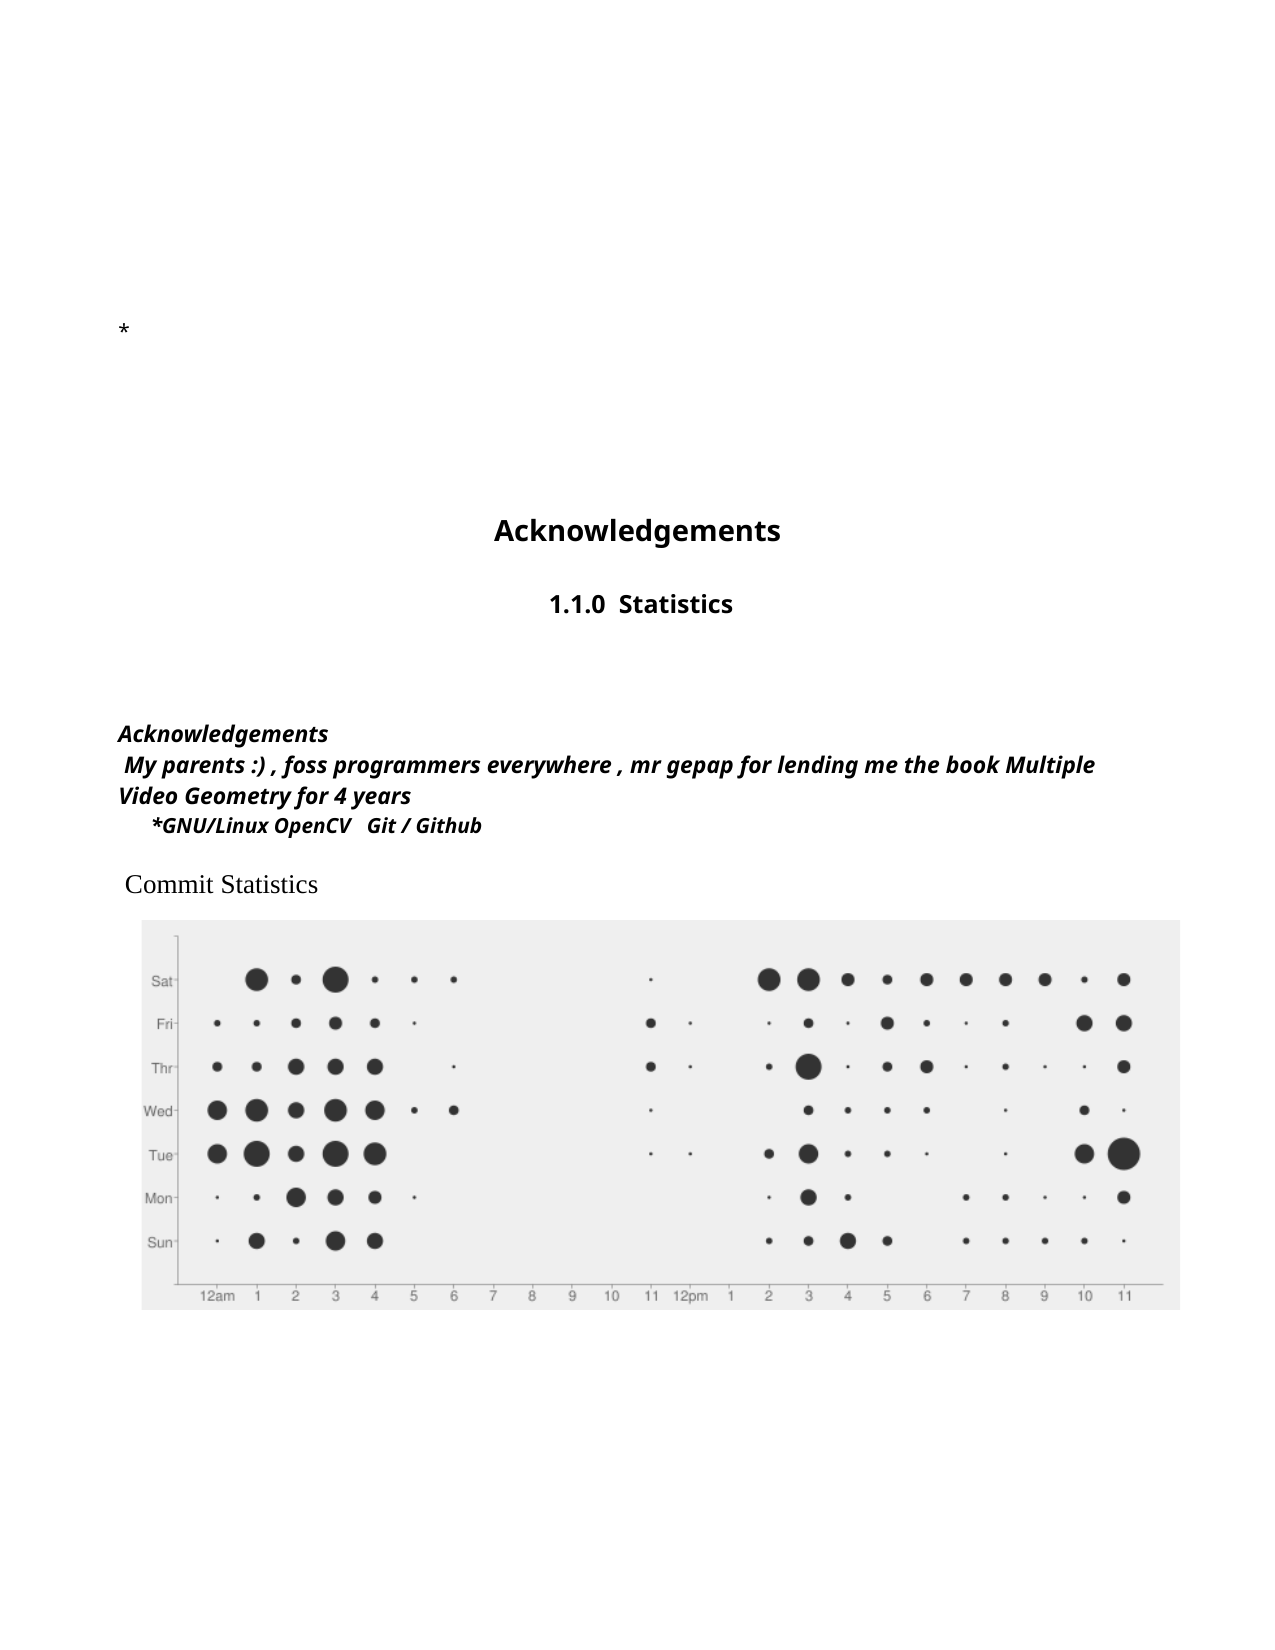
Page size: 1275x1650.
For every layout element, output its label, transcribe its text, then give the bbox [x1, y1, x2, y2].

text *GNU/Linux OpenCV Git / Github [118, 811, 1157, 840]
text Acknowledgements [118, 510, 1157, 550]
picture [141, 920, 1181, 1310]
text * [118, 317, 1157, 346]
text Acknowledgements [118, 717, 1157, 749]
text Commit Statistics [118, 868, 1157, 899]
text 1.1.0 Statistics [118, 587, 1157, 621]
text My parents :) , foss programmers everywhere , mr gepap for lending me the book Multiple Video Geometry for 4 years [118, 749, 1157, 811]
